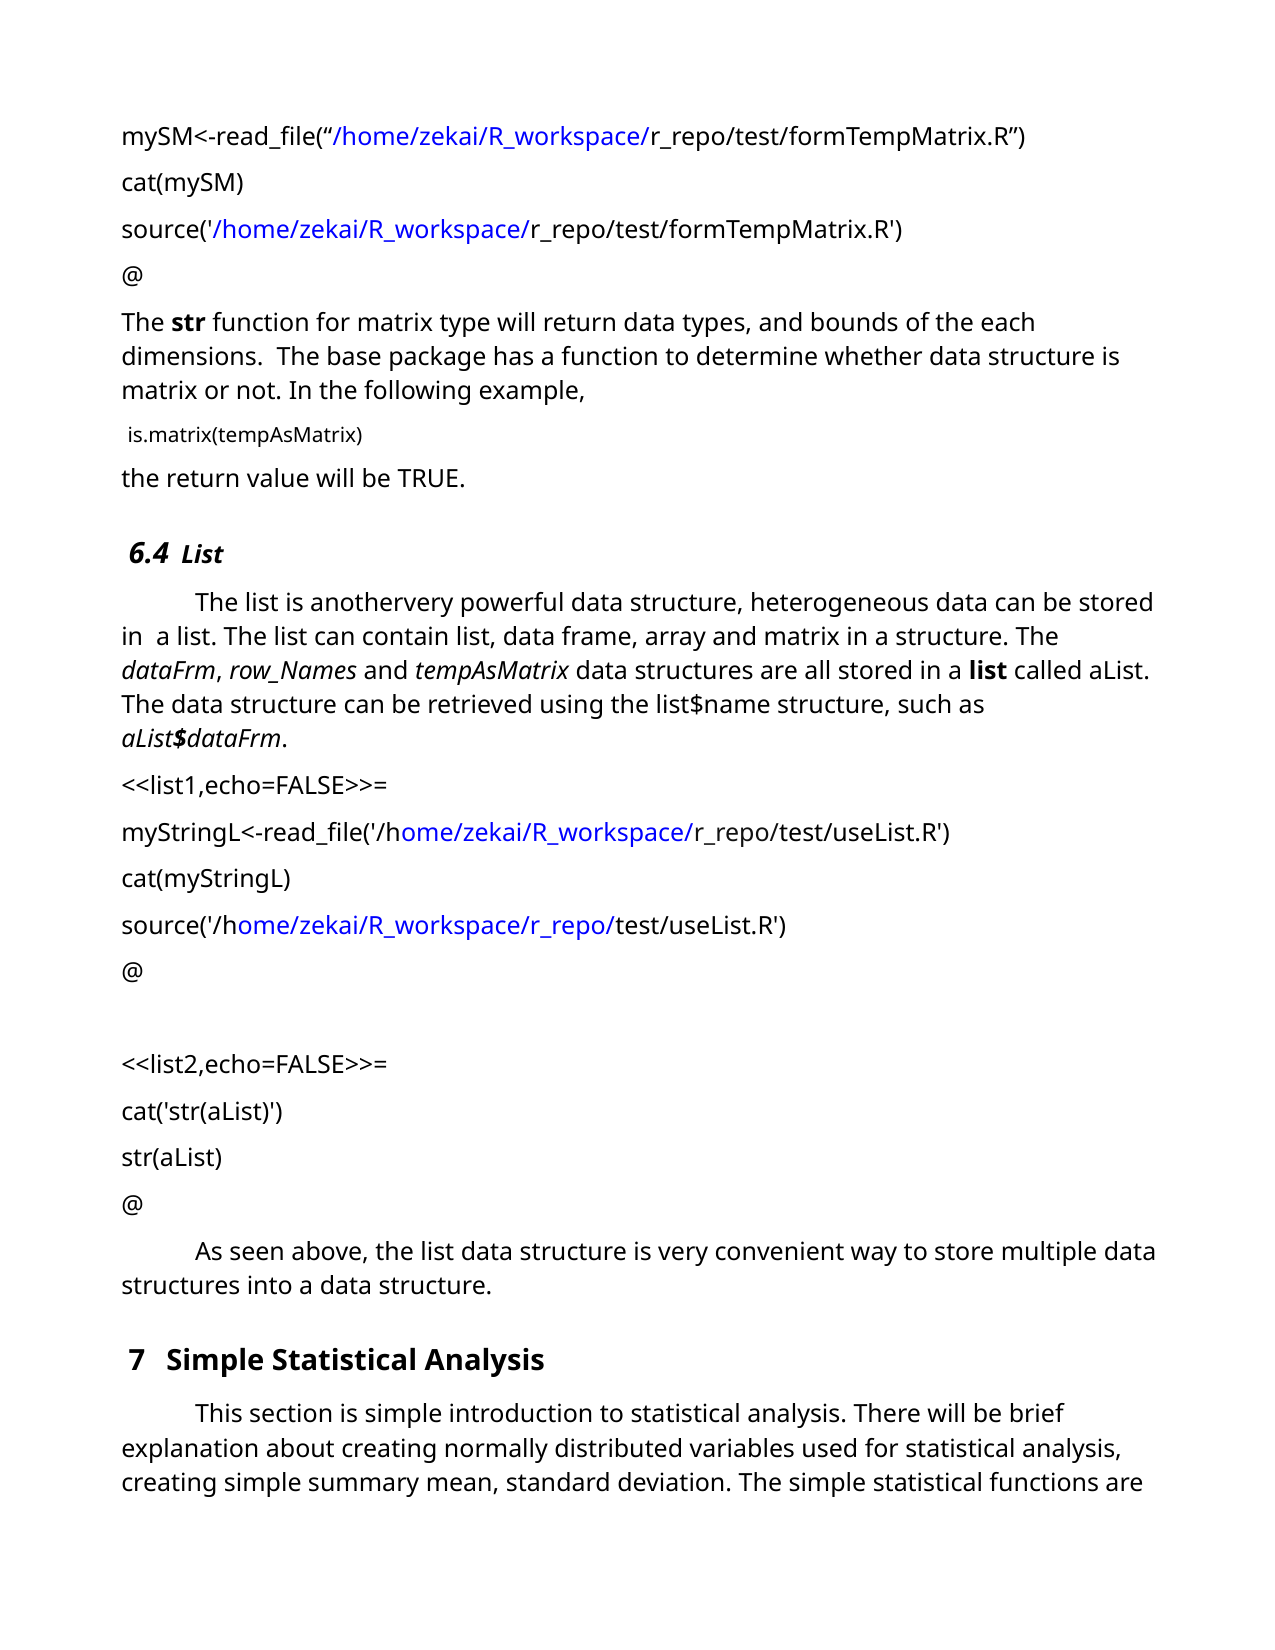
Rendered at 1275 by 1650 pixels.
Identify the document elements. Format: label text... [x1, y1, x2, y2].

text cat(mySM) [121, 165, 1158, 199]
text myStringL<-read_file('/home/zekai/R_workspace/r_repo/test/useList.R') [121, 814, 1158, 848]
text @ [121, 1187, 1158, 1221]
text is.matrix(tempAsMatrix) [121, 419, 1158, 448]
text <<list2,echo=FALSE>>= [121, 1047, 1158, 1081]
subtitle List [121, 533, 1158, 572]
text str(aList) [121, 1140, 1158, 1174]
text This section is simple introduction to statistical analysis. There will be brief explanation about creating normally distributed variables used for statistical analysis, creating simple summary mean, standard deviation. The simple statistical functions are [121, 1391, 1158, 1499]
text The str function for matrix type will return data types, and bounds of the each dimensions. The base package has a function to determine whether data structure is matrix or not. In the following example, [121, 304, 1158, 407]
text As seen above, the list data structure is very convenient way to store multiple data structures into a data structure. [121, 1233, 1158, 1301]
text the return value will be TRUE. [121, 461, 1158, 495]
text <<list1,echo=FALSE>>= [121, 768, 1158, 802]
text cat('str(aList)') [121, 1093, 1158, 1128]
text The list is anothervery powerful data structure, heterogeneous data can be stored in a list. The list can contain list, data frame, array and matrix in a structure. The dataFrm, row_Names and tempAsMatrix data structures are all stored in a list called aList. The data structure can be retrieved using the list$name structure, such as aList$dataFrm. [121, 585, 1158, 755]
text @ [121, 258, 1158, 292]
text mySM<-read_file(“/home/zekai/R_workspace/r_repo/test/formTempMatrix.R”) [121, 118, 1158, 152]
text source('/home/zekai/R_workspace/r_repo/test/useList.R') [121, 907, 1158, 941]
text cat(myStringL) [121, 861, 1158, 895]
text source('/home/zekai/R_workspace/r_repo/test/formTempMatrix.R') [121, 211, 1158, 245]
text @ [121, 954, 1158, 988]
subtitle Simple Statistical Analysis [121, 1339, 1158, 1378]
